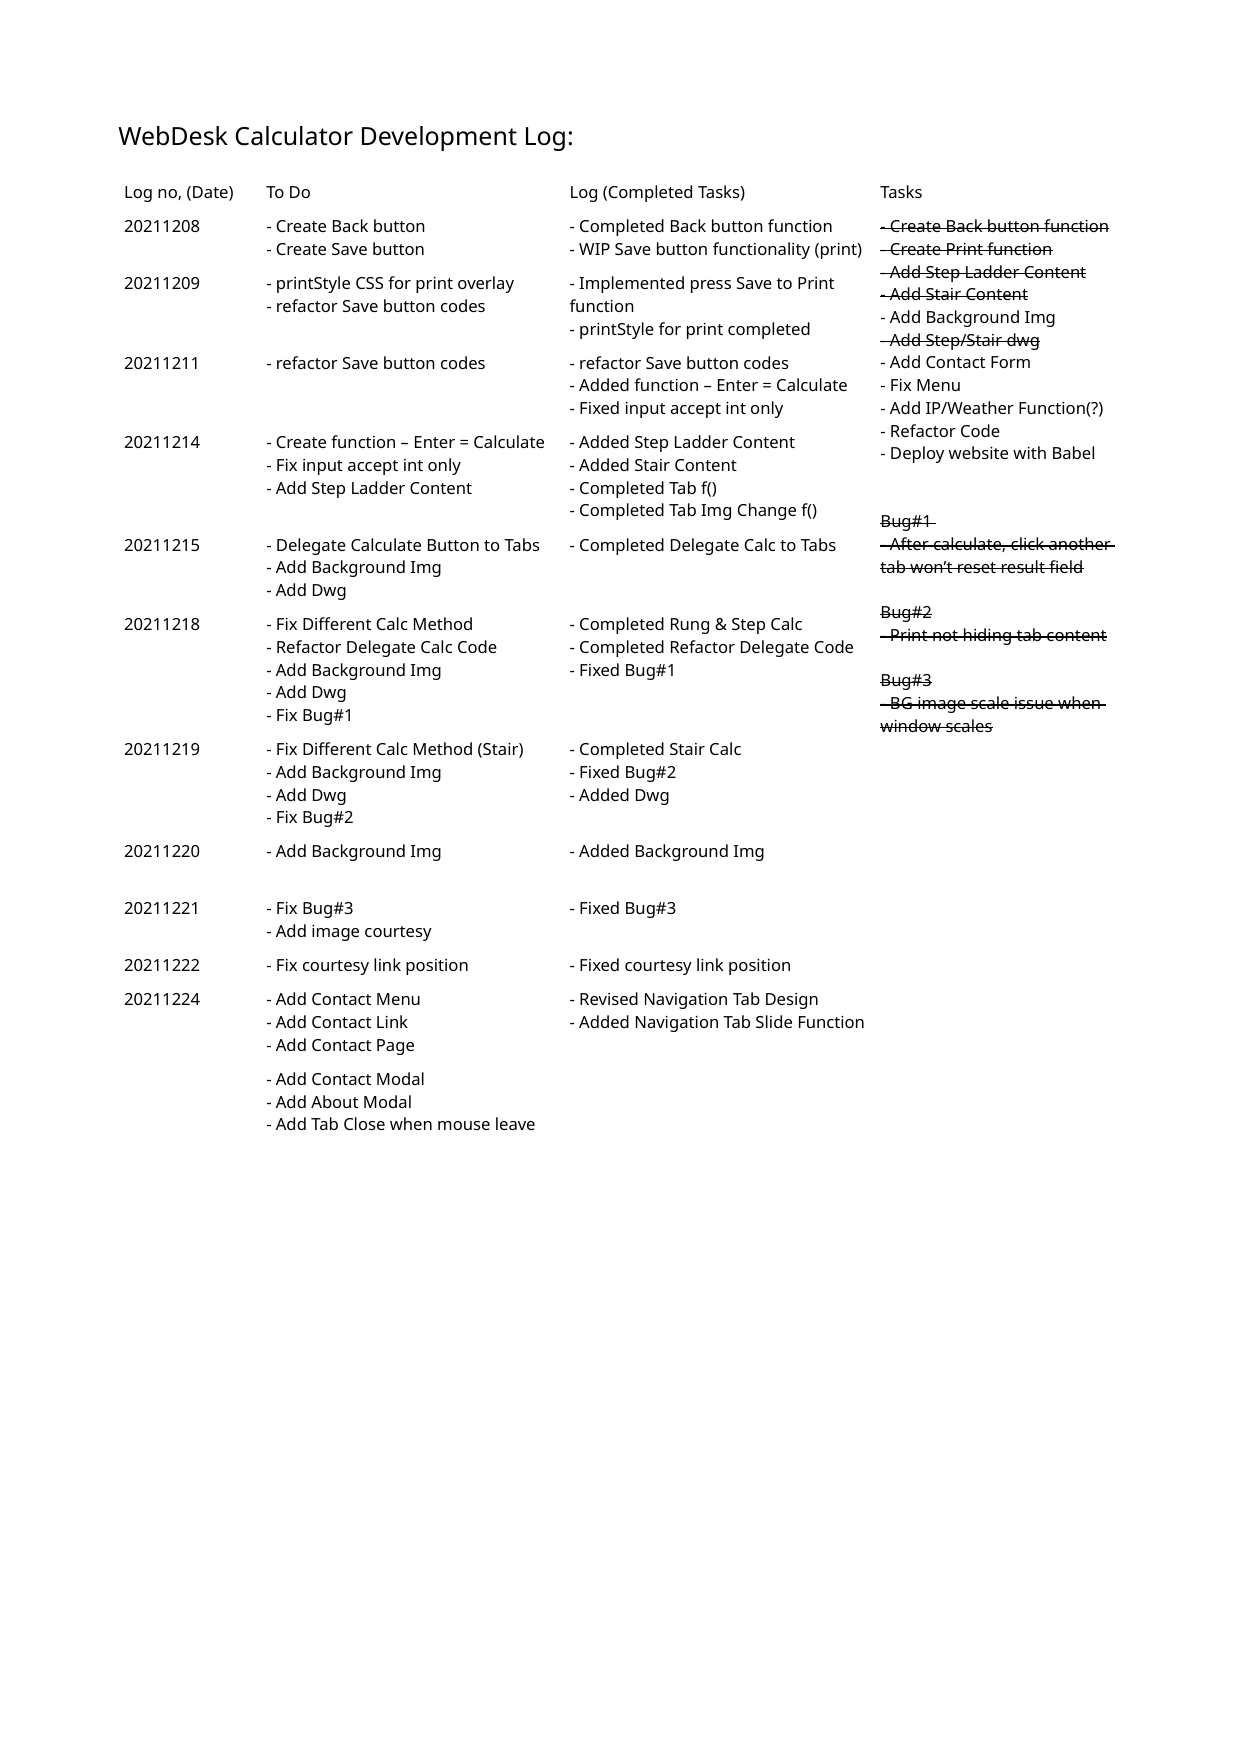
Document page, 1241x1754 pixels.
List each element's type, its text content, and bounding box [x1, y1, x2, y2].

table_header Tasks [874, 175, 1123, 209]
table_cell - printStyle CSS for print overlay - refactor Save button codes [260, 266, 564, 346]
text WebDesk Calculator Development Log: [118, 118, 1122, 152]
table_cell - Completed Back button function - WIP Save button functionality (print) [564, 209, 874, 266]
table_cell - Fixed Bug#3 [564, 891, 874, 948]
table_cell - Completed Rung & Step Calc - Completed Refactor Delegate Code - Fixed Bug#1 [564, 607, 874, 732]
table_cell - Added Step Ladder Content - Added Stair Content - Completed Tab f() - Completed Tab Img Change f() [564, 425, 874, 527]
table_header To Do [260, 175, 564, 209]
table_cell - Fix Bug#3 - Add image courtesy [260, 891, 564, 948]
table_cell - Fix Different Calc Method - Refactor Delegate Calc Code - Add Background Img - Add Dwg - Fix Bug#1 [260, 607, 564, 732]
table_cell 20211220 [118, 834, 260, 891]
table_cell - Completed Delegate Calc to Tabs [564, 528, 874, 607]
table_cell - Implemented press Save to Print function - printStyle for print completed [564, 266, 874, 346]
table_cell 20211222 [118, 948, 260, 982]
table_cell - refactor Save button codes [260, 346, 564, 425]
table_cell - Create Back button - Create Save button [260, 209, 564, 266]
table_cell 20211219 [118, 732, 260, 834]
table_cell - Fix courtesy link position [260, 948, 564, 982]
table_cell 20211224 [118, 982, 260, 1062]
table_header Log no, (Date) [118, 175, 260, 209]
table_cell - Create Back button function - Create Print function - Add Step Ladder Content - Add Stair Content - Add Background Img - Add Step/Stair dwg - Add Contact Form - Fix Menu - Add IP/Weather Function(?) - Refactor Code - Deploy website with Babel Bug#1 - After calculate, click another tab won’t reset result field Bug#2 - Print not hiding tab content Bug#3 - BG image scale issue when window scales [874, 209, 1123, 1141]
table_cell 20211211 [118, 346, 260, 425]
table_cell [118, 1062, 260, 1141]
table_cell - Revised Navigation Tab Design - Added Navigation Tab Slide Function [564, 982, 874, 1062]
table_cell - refactor Save button codes - Added function – Enter = Calculate - Fixed input accept int only [564, 346, 874, 425]
table_cell 20211209 [118, 266, 260, 346]
table_cell - Delegate Calculate Button to Tabs - Add Background Img - Add Dwg [260, 528, 564, 607]
table_cell - Completed Stair Calc - Fixed Bug#2 - Added Dwg [564, 732, 874, 834]
table_cell 20211208 [118, 209, 260, 266]
table_cell - Added Background Img [564, 834, 874, 891]
table_cell - Add Background Img [260, 834, 564, 891]
table_cell 20211218 [118, 607, 260, 732]
table_header Log (Completed Tasks) [564, 175, 874, 209]
table_cell 20211214 [118, 425, 260, 527]
table_cell - Fix Different Calc Method (Stair) - Add Background Img - Add Dwg - Fix Bug#2 [260, 732, 564, 834]
table_cell - Fixed courtesy link position [564, 948, 874, 982]
table_cell - Create function – Enter = Calculate - Fix input accept int only - Add Step Ladder Content [260, 425, 564, 527]
table_cell 20211221 [118, 891, 260, 948]
table_cell - Add Contact Modal - Add About Modal - Add Tab Close when mouse leave [260, 1062, 564, 1141]
table_cell 20211215 [118, 528, 260, 607]
table_cell - Add Contact Menu - Add Contact Link - Add Contact Page [260, 982, 564, 1062]
table_cell [564, 1062, 874, 1141]
